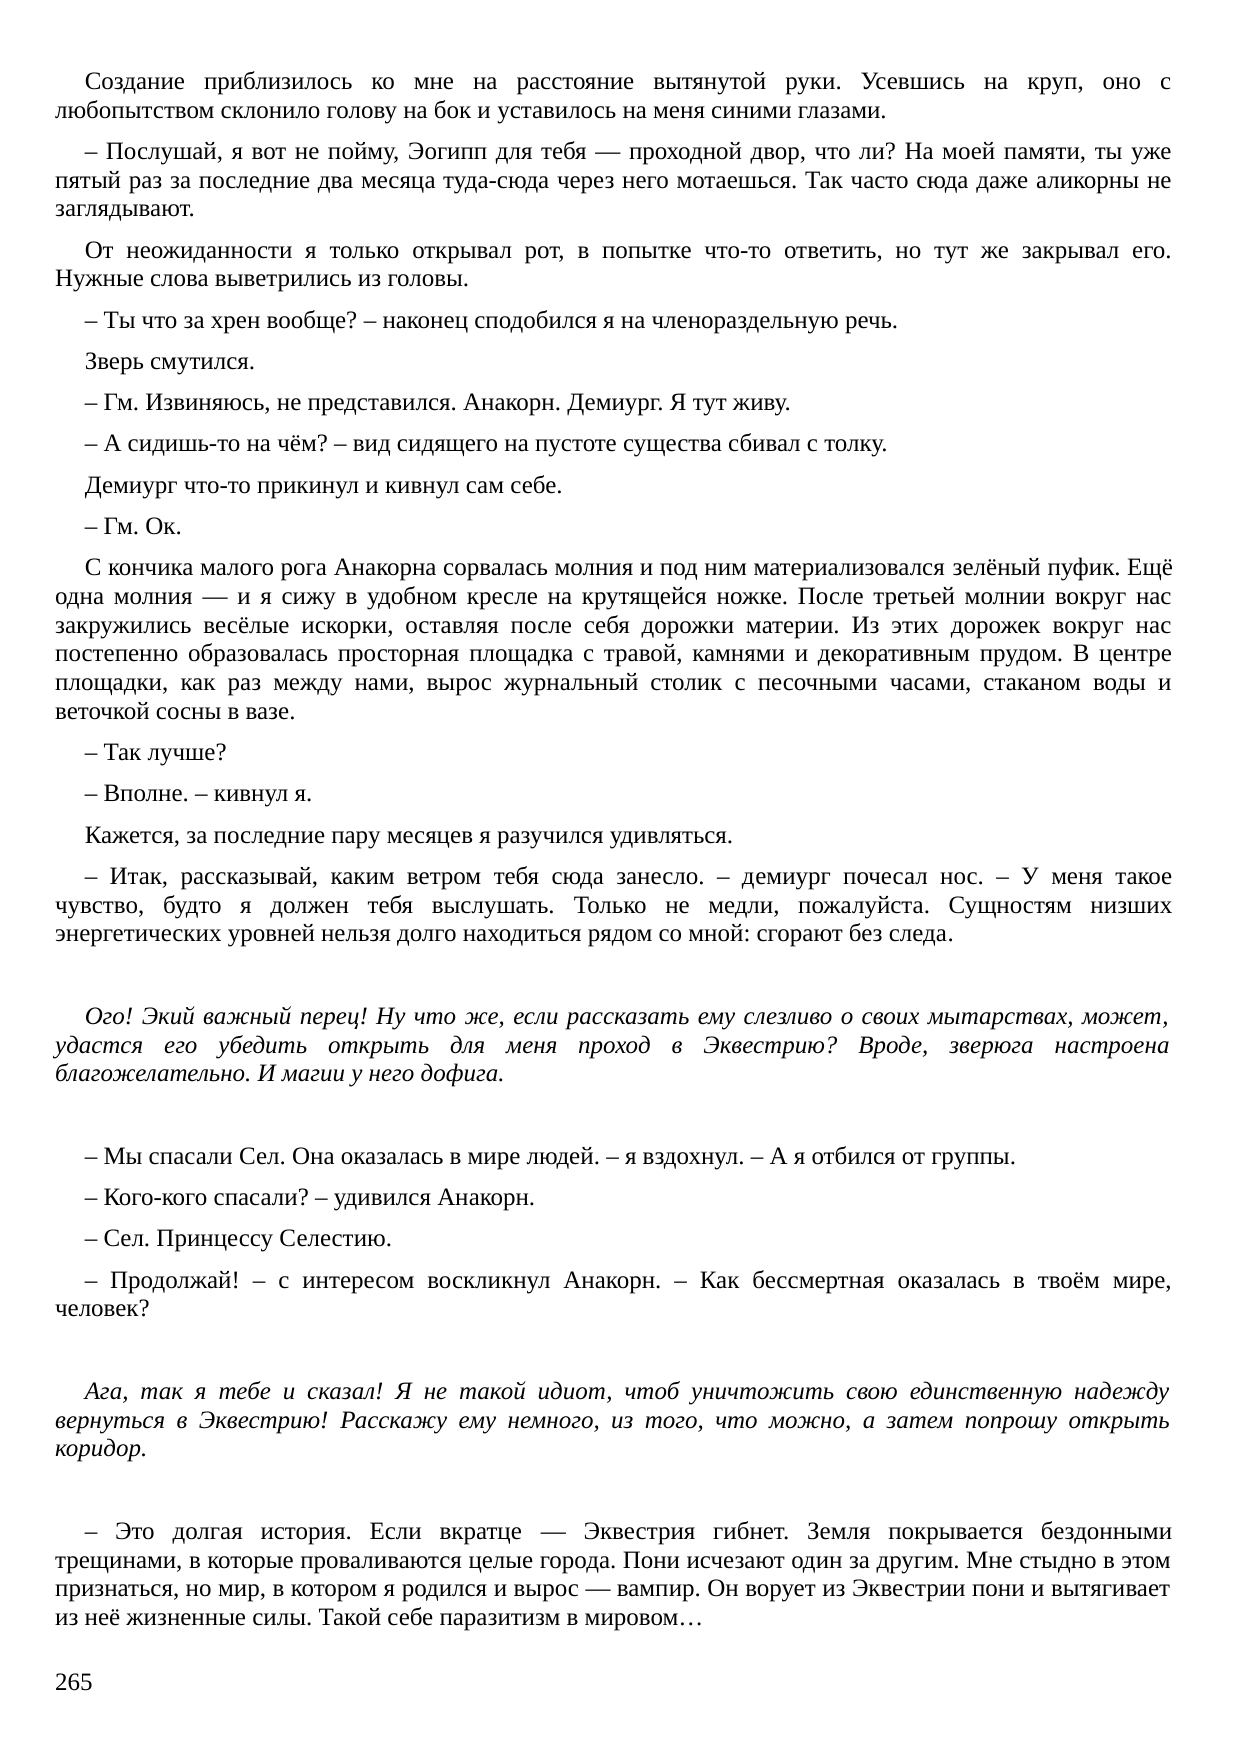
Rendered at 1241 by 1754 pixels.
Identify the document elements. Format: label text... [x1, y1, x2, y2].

text – Кого-кого спасали? – удивился Анакорн. [55, 1182, 1173, 1211]
text – Это долгая история. Если вкратце — Эквестрия гибнет. Земля покрывается бездонными трещинами, в которые проваливаются целые города. Пони исчезают один за другим. Мне стыдно в этом признаться, но мир, в котором я родился и вырос — вампир. Он ворует из Эквестрии пони и вытягивает из неё жизненные силы. Такой себе паразитизм в мировом… [55, 1516, 1173, 1631]
text – А сидишь-то на чём? – вид сидящего на пустоте существа сбивал с толку. [55, 428, 1173, 457]
text – Так лучше? [55, 737, 1173, 766]
text – Продолжай! – с интересом воскликнул Анакорн. – Как бессмертная оказалась в твоём мире, человек? [55, 1265, 1173, 1322]
text С кончика малого рога Анакорна сорвалась молния и под ним материализовался зелёный пуфик. Ещё одна молния — и я сижу в удобном кресле на крутящейся ножке. После третьей молнии вокруг нас закружились весёлые искорки, оставляя после себя дорожки материи. Из этих дорожек вокруг нас постепенно образовалась просторная площадка с травой, камнями и декоративным прудом. В центре площадки, как раз между нами, вырос журнальный столик с песочными часами, стаканом воды и веточкой сосны в вазе. [55, 552, 1173, 725]
text – Ты что за хрен вообще? – наконец сподобился я на членораздельную речь. [55, 305, 1173, 333]
text Ого! Экий важный перец! Ну что же, если рассказать ему слезливо о своих мытарствах, может, удастся его убедить открыть для меня проход в Эквестрию? Вроде, зверюга настроена благожелательно. И магии у него дофига. [55, 1001, 1173, 1087]
text – Гм. Извиняюсь, не представился. Анакорн. Демиург. Я тут живу. [55, 387, 1173, 416]
text Демиург что-то прикинул и кивнул сам себе. [55, 470, 1173, 498]
text – Итак, рассказывай, каким ветром тебя сюда занесло. – демиург почесал нос. – У меня такое чувство, будто я должен тебя выслушать. Только не медли, пожалуйста. Сущностям низших энергетических уровней нельзя долго находиться рядом со мной: сгорают без следа. [55, 861, 1173, 947]
text От неожиданности я только открывал рот, в попытке что-то ответить, но тут же закрывал его. Нужные слова выветрились из головы. [55, 235, 1173, 292]
text – Гм. Ок. [55, 511, 1173, 540]
text Зверь смутился. [55, 346, 1173, 375]
text Ага, так я тебе и сказал! Я не такой идиот, чтоб уничтожить свою единственную надежду вернуться в Эквестрию! Расскажу ему немного, из того, что можно, а затем попрошу открыть коридор. [55, 1376, 1173, 1462]
text – Вполне. – кивнул я. [55, 778, 1173, 807]
text Кажется, за последние пару месяцев я разучился удивляться. [55, 820, 1173, 848]
text – Послушай, я вот не пойму, Эогипп для тебя — проходной двор, что ли? На моей памяти, ты уже пятый раз за последние два месяца туда-сюда через него мотаешься. Так часто сюда даже аликорны не заглядывают. [55, 136, 1173, 222]
text – Мы спасали Сел. Она оказалась в мире людей. – я вздохнул. – А я отбился от группы. [55, 1141, 1173, 1170]
text Создание приблизилось ко мне на расстояние вытянутой руки. Усевшись на круп, оно с любопытством склонило голову на бок и уставилось на меня синими глазами. [55, 66, 1173, 123]
text – Сел. Принцессу Селестию. [55, 1223, 1173, 1252]
